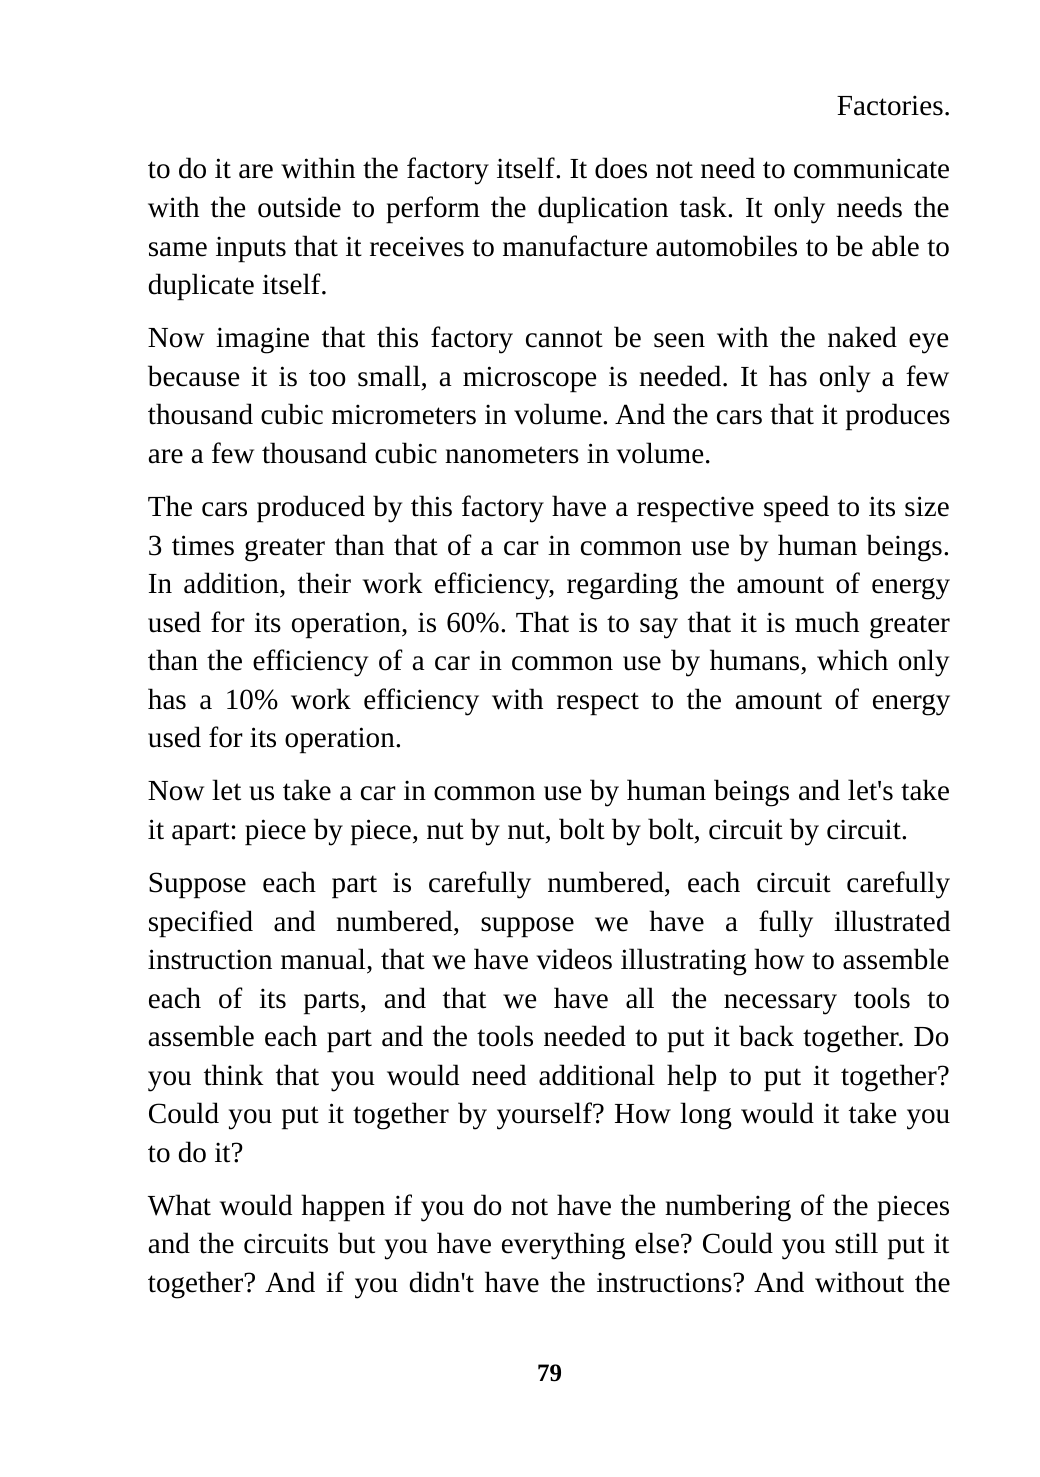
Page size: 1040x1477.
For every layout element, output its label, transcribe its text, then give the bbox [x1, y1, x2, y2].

text What would happen if you do not have the numbering of the pieces and the circuits but you have everything else? Could you still put it together? And if you didn't have the instructions? And without the [148, 1188, 951, 1299]
text The cars produced by this factory have a respective speed to its size 3 times greater than that of a car in common use by human beings. In addition, their work efficiency, regarding the amount of energy used for its operation, is 60%. That is to say that it is much greater than the efficiency of a car in common use by humans, which only has a 10% work efficiency with respect to the amount of energy used for its operation. [148, 489, 951, 754]
text Now let us take a car in common use by human beings and let's take it apart: piece by piece, nut by nut, bolt by bolt, circuit by circuit. [148, 773, 951, 846]
text to do it are within the factory itself. It does not need to communicate with the outside to perform the duplication task. It only needs the same inputs that it receives to manufacture automobiles to be able to duplicate itself. [148, 152, 951, 301]
text Suppose each part is carefully numbered, each circuit carefully specified and numbered, suppose we have a fully illustrated instruction manual, that we have videos illustrating how to assemble each of its parts, and that we have all the necessary tools to assemble each part and the tools needed to put it back together. Do you think that you would need additional help to put it together? Could you put it together by yourself? How long would it take you to do it? [148, 865, 951, 1168]
text Now imagine that this factory cannot be seen with the naked eye because it is too small, a microscope is needed. It has only a few thousand cubic micrometers in volume. And the cars that it produces are a few thousand cubic nanometers in volume. [148, 320, 951, 469]
